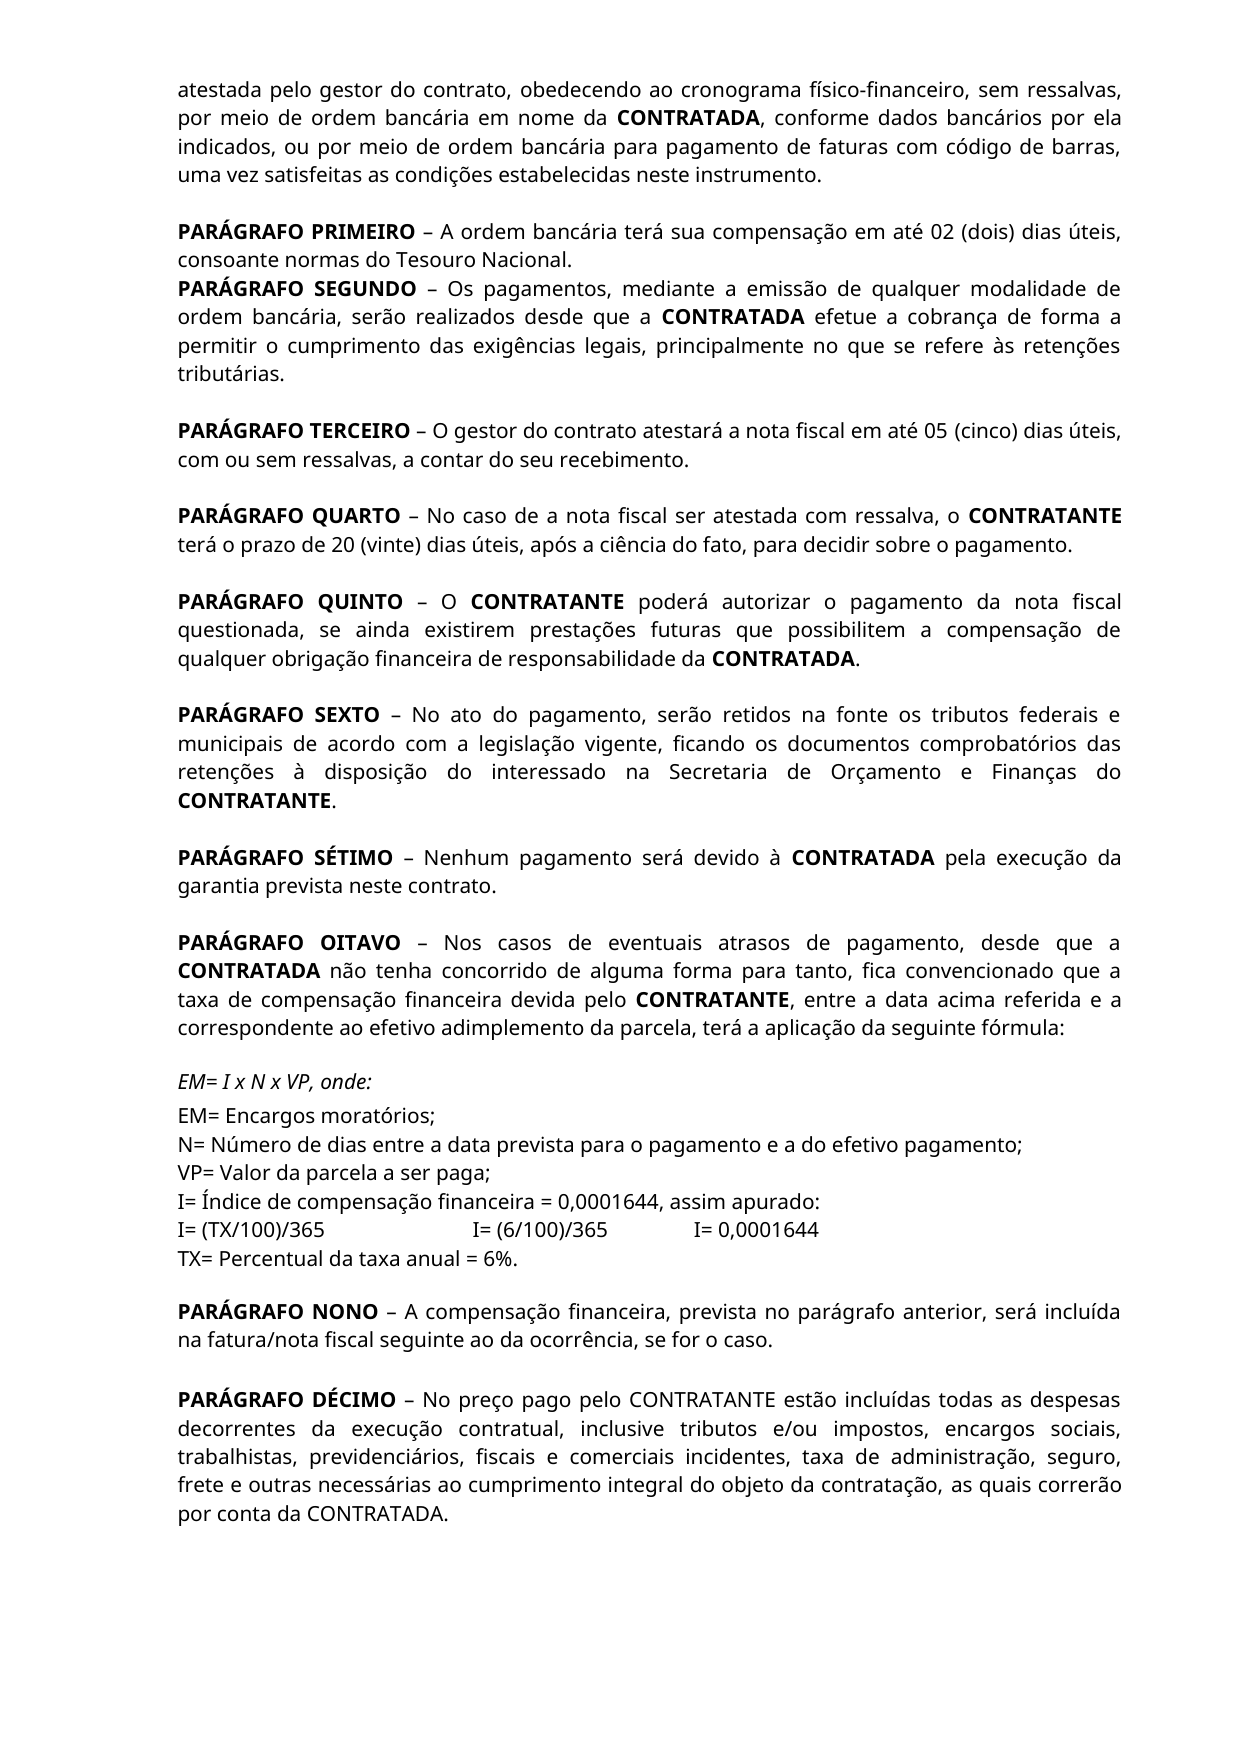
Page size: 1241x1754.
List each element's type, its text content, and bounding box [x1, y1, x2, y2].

text PARÁGRAFO QUARTO – No caso de a nota fiscal ser atestada com ressalva, o CONTRATANTE terá o prazo de 20 (vinte) dias úteis, após a ciência do fato, para decidir sobre o pagamento. [177, 502, 1122, 558]
text N= Número de dias entre a data prevista para o pagamento e a do efetivo pagamento; [177, 1130, 1122, 1158]
text PARÁGRAFO SEXTO – No ato do pagamento, serão retidos na fonte os tributos federais e municipais de acordo com a legislação vigente, ficando os documentos comprobatórios das retenções à disposição do interessado na Secretaria de Orçamento e Finanças do CONTRATANTE. [177, 701, 1122, 814]
text PARÁGRAFO OITAVO – Nos casos de eventuais atrasos de pagamento, desde que a CONTRATADA não tenha concorrido de alguma forma para tanto, fica convencionado que a taxa de compensação financeira devida pelo CONTRATANTE, entre a data acima referida e a correspondente ao efetivo adimplemento da parcela, terá a aplicação da seguinte fórmula: [177, 928, 1122, 1042]
text TX= Percentual da taxa anual = 6%. [177, 1244, 1122, 1272]
text EM= Encargos moratórios; [177, 1102, 1122, 1130]
text I= (TX/100)/365 I= (6/100)/365 I= 0,0001644 [177, 1215, 1122, 1244]
text I= Índice de compensação financeira = 0,0001644, assim apurado: [177, 1187, 1122, 1215]
text PARÁGRAFO PRIMEIRO – A ordem bancária terá sua compensação em até 02 (dois) dias úteis, consoante normas do Tesouro Nacional. [177, 217, 1122, 274]
subtitle EM= I x N x VP, onde: [177, 1067, 1122, 1095]
text VP= Valor da parcela a ser paga; [177, 1158, 1122, 1187]
text PARÁGRAFO SEGUNDO – Os pagamentos, mediante a emissão de qualquer modalidade de ordem bancária, serão realizados desde que a CONTRATADA efetue a cobrança de forma a permitir o cumprimento das exigências legais, principalmente no que se refere às retenções tributárias. [177, 274, 1122, 388]
text PARÁGRAFO QUINTO – O CONTRATANTE poderá autorizar o pagamento da nota fiscal questionada, se ainda existirem prestações futuras que possibilitem a compensação de qualquer obrigação financeira de responsabilidade da CONTRATADA. [177, 587, 1122, 672]
subtitle PARÁGRAFO NONO – A compensação financeira, prevista no parágrafo anterior, será incluída na fatura/nota fiscal seguinte ao da ocorrência, se for o caso. [177, 1297, 1122, 1354]
text PARÁGRAFO SÉTIMO – Nenhum pagamento será devido à CONTRATADA pela execução da garantia prevista neste contrato. [177, 843, 1122, 900]
subtitle PARÁGRAFO DÉCIMO – No preço pago pelo CONTRATANTE estão incluídas todas as despesas decorrentes da execução contratual, inclusive tributos e/ou impostos, encargos sociais, trabalhistas, previdenciários, fiscais e comerciais incidentes, taxa de administração, seguro, frete e outras necessárias ao cumprimento integral do objeto da contratação, as quais correrão por conta da CONTRATADA. [177, 1385, 1122, 1527]
text PARÁGRAFO TERCEIRO – O gestor do contrato atestará a nota fiscal em até 05 (cinco) dias úteis, com ou sem ressalvas, a contar do seu recebimento. [177, 416, 1122, 473]
text atestada pelo gestor do contrato, obedecendo ao cronograma físico-financeiro, sem ressalvas, por meio de ordem bancária em nome da CONTRATADA, conforme dados bancários por ela indicados, ou por meio de ordem bancária para pagamento de faturas com código de barras, uma vez satisfeitas as condições estabelecidas neste instrumento. [177, 75, 1122, 189]
